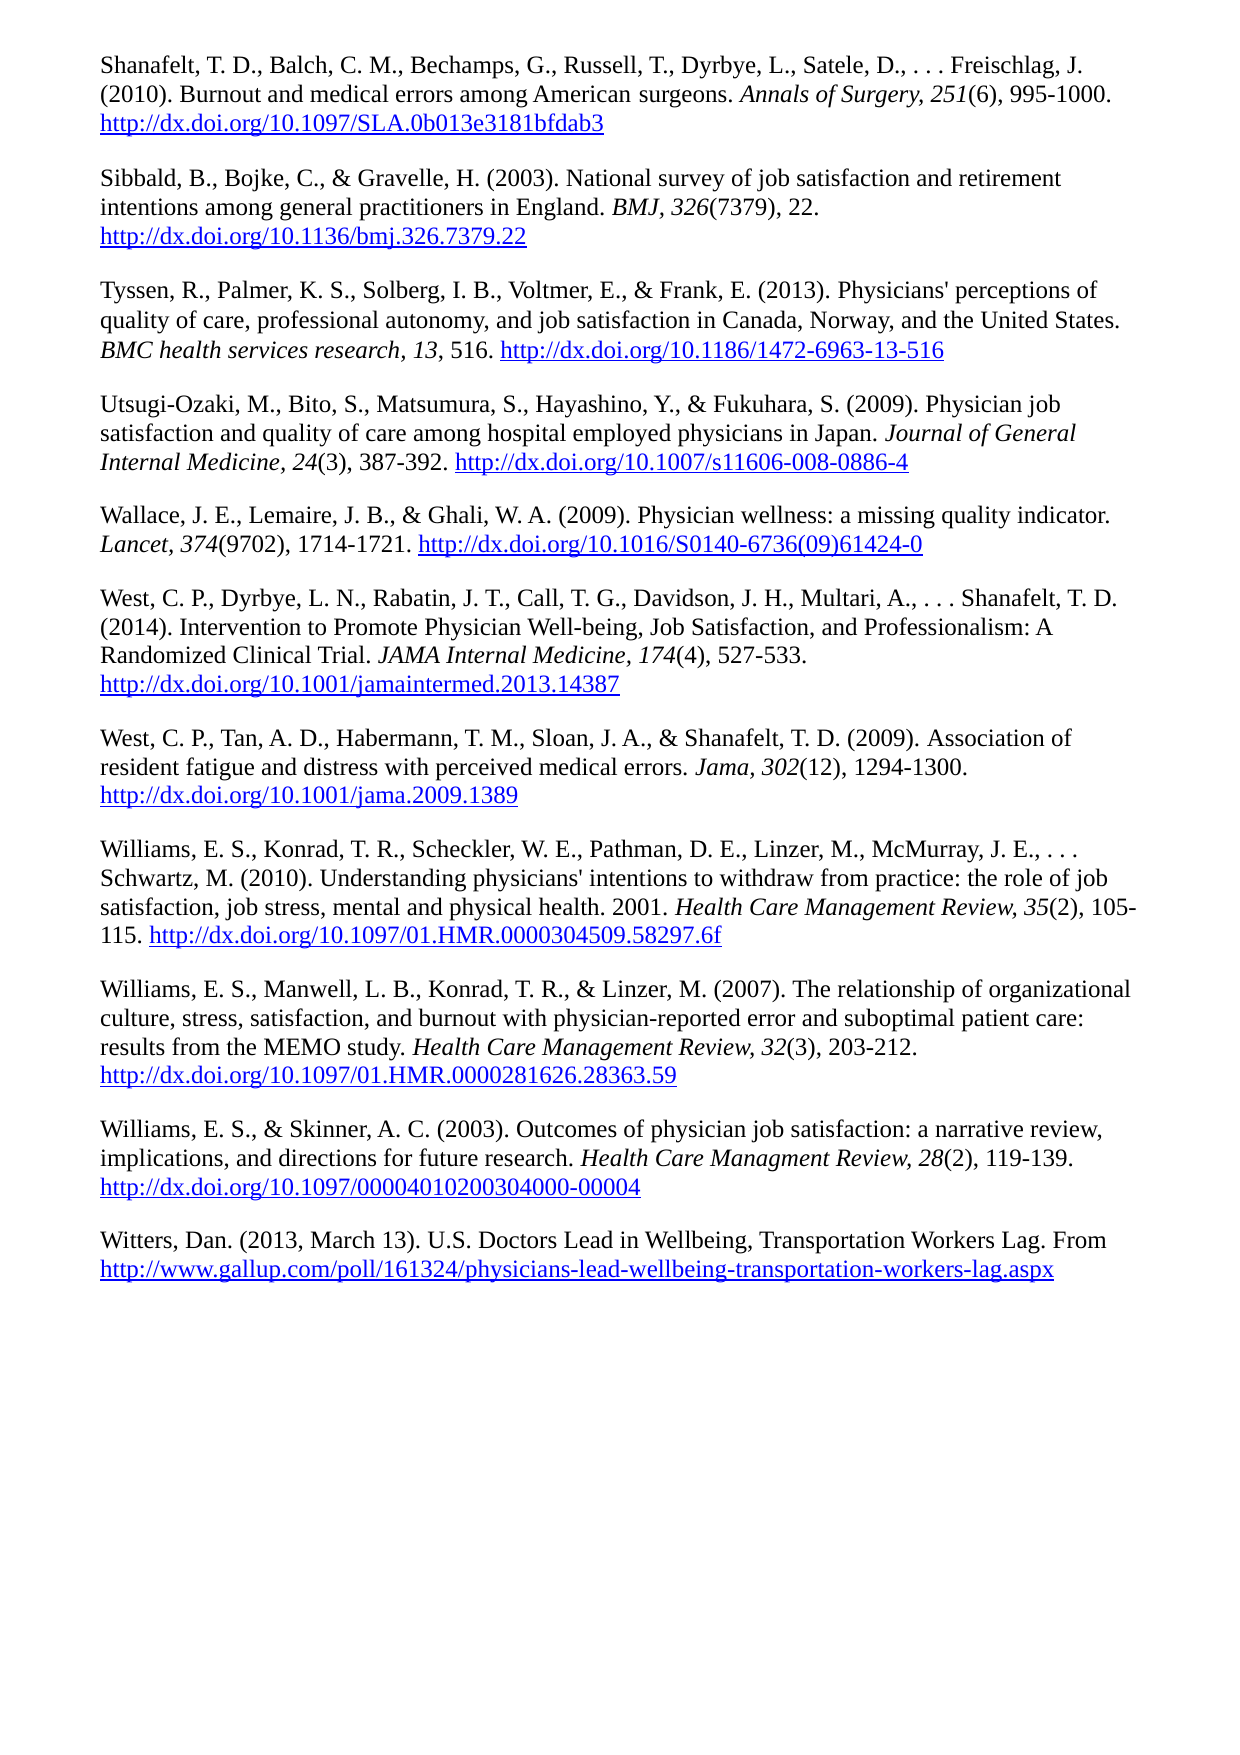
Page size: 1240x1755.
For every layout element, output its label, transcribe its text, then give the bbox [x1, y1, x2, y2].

text Williams, E. S., & Skinner, A. C. (2003). Outcomes of physician job satisfaction: a narrative review, implications, and directions for future research. Health Care Managment Review, 28(2), 119-139. http://dx.doi.org/10.1097/00004010200304000-00004 [100, 1114, 1139, 1201]
text Shanafelt, T. D., Balch, C. M., Bechamps, G., Russell, T., Dyrbye, L., Satele, D., . . . Freischlag, J. (2010). Burnout and medical errors among American surgeons. Annals of Surgery, 251(6), 995-1000. http://dx.doi.org/10.1097/SLA.0b013e3181bfdab3 [100, 50, 1139, 137]
text Tyssen, R., Palmer, K. S., Solberg, I. B., Voltmer, E., & Frank, E. (2013). Physicians' perceptions of quality of care, professional autonomy, and job satisfaction in Canada, Norway, and the United States. BMC health services research, 13, 516. http://dx.doi.org/10.1186/1472-6963-13-516 [100, 276, 1139, 363]
text Williams, E. S., Manwell, L. B., Konrad, T. R., & Linzer, M. (2007). The relationship of organizational culture, stress, satisfaction, and burnout with physician-reported error and suboptimal patient care: results from the MEMO study. Health Care Management Review, 32(3), 203-212. http://dx.doi.org/10.1097/01.HMR.0000281626.28363.59 [100, 974, 1139, 1089]
text Sibbald, B., Bojke, C., & Gravelle, H. (2003). National survey of job satisfaction and retirement intentions among general practitioners in England. BMJ, 326(7379), 22. http://dx.doi.org/10.1136/bmj.326.7379.22 [100, 163, 1139, 250]
text West, C. P., Tan, A. D., Habermann, T. M., Sloan, J. A., & Shanafelt, T. D. (2009). Association of resident fatigue and distress with perceived medical errors. Jama, 302(12), 1294-1300. http://dx.doi.org/10.1001/jama.2009.1389 [100, 723, 1139, 809]
text Wallace, J. E., Lemaire, J. B., & Ghali, W. A. (2009). Physician wellness: a missing quality indicator. Lancet, 374(9702), 1714-1721. http://dx.doi.org/10.1016/S0140-6736(09)61424-0 [100, 501, 1139, 558]
text Witters, Dan. (2013, March 13). U.S. Doctors Lead in Wellbeing, Transportation Workers Lag. From http://www.gallup.com/poll/161324/physicians-lead-wellbeing-transportation-workers-lag.aspx [100, 1226, 1139, 1283]
text Williams, E. S., Konrad, T. R., Scheckler, W. E., Pathman, D. E., Linzer, M., McMurray, J. E., . . . Schwartz, M. (2010). Understanding physicians' intentions to withdraw from practice: the role of job satisfaction, job stress, mental and physical health. 2001. Health Care Management Review, 35(2), 105-115. http://dx.doi.org/10.1097/01.HMR.0000304509.58297.6f [100, 834, 1139, 949]
text West, C. P., Dyrbye, L. N., Rabatin, J. T., Call, T. G., Davidson, J. H., Multari, A., . . . Shanafelt, T. D. (2014). Intervention to Promote Physician Well-being, Job Satisfaction, and Professionalism: A Randomized Clinical Trial. JAMA Internal Medicine, 174(4), 527-533. http://dx.doi.org/10.1001/jamaintermed.2013.14387 [100, 583, 1139, 698]
text Utsugi-Ozaki, M., Bito, S., Matsumura, S., Hayashino, Y., & Fukuhara, S. (2009). Physician job satisfaction and quality of care among hospital employed physicians in Japan. Journal of General Internal Medicine, 24(3), 387-392. http://dx.doi.org/10.1007/s11606-008-0886-4 [100, 389, 1139, 476]
